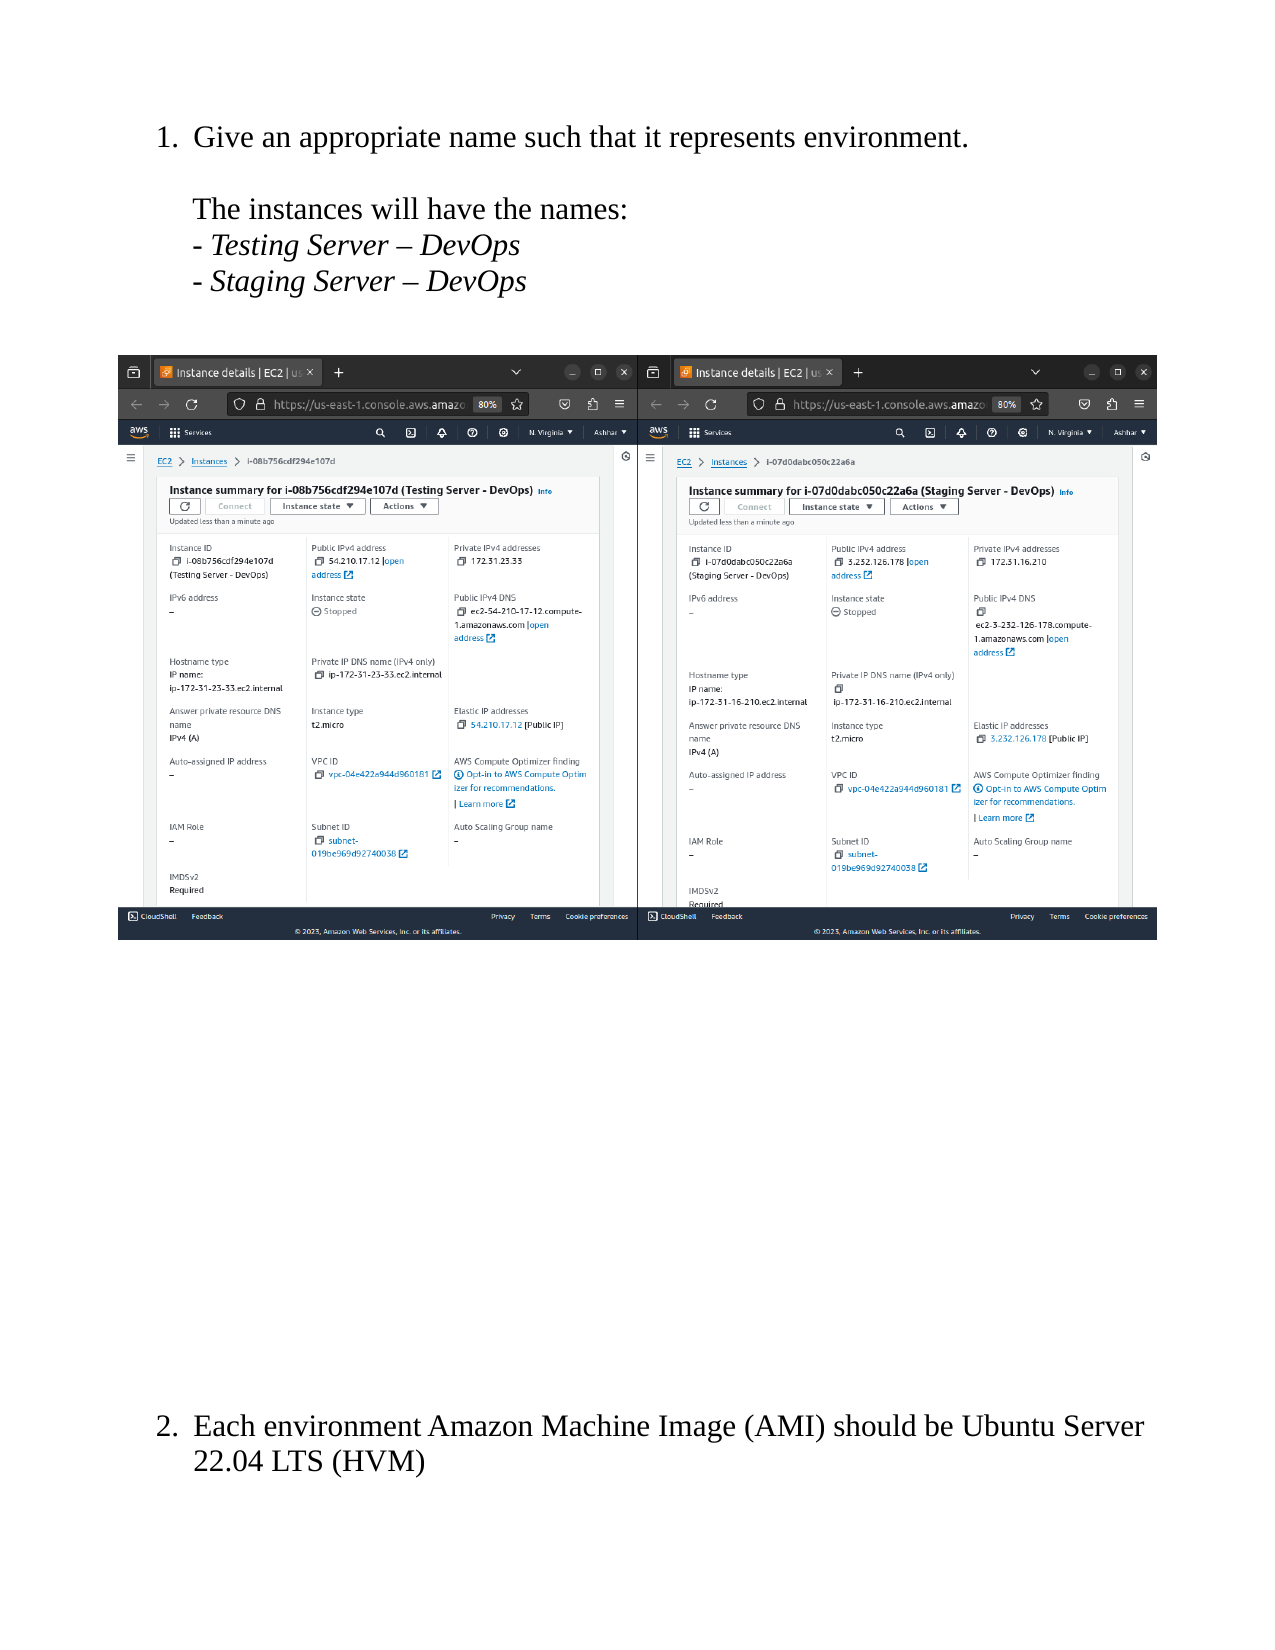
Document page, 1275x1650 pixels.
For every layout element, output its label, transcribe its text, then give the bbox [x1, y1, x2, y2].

text The instances will have the names: [118, 190, 1157, 226]
picture [118, 355, 1157, 940]
text - Staging Server – DevOps [118, 262, 1157, 298]
list Each environment Amazon Machine Image (AMI) should be Ubuntu Server 22.04 LTS (HVM) [156, 1407, 1157, 1479]
text - Testing Server – DevOps [118, 226, 1157, 262]
list Give an appropriate name such that it represents environment. [156, 118, 1157, 154]
